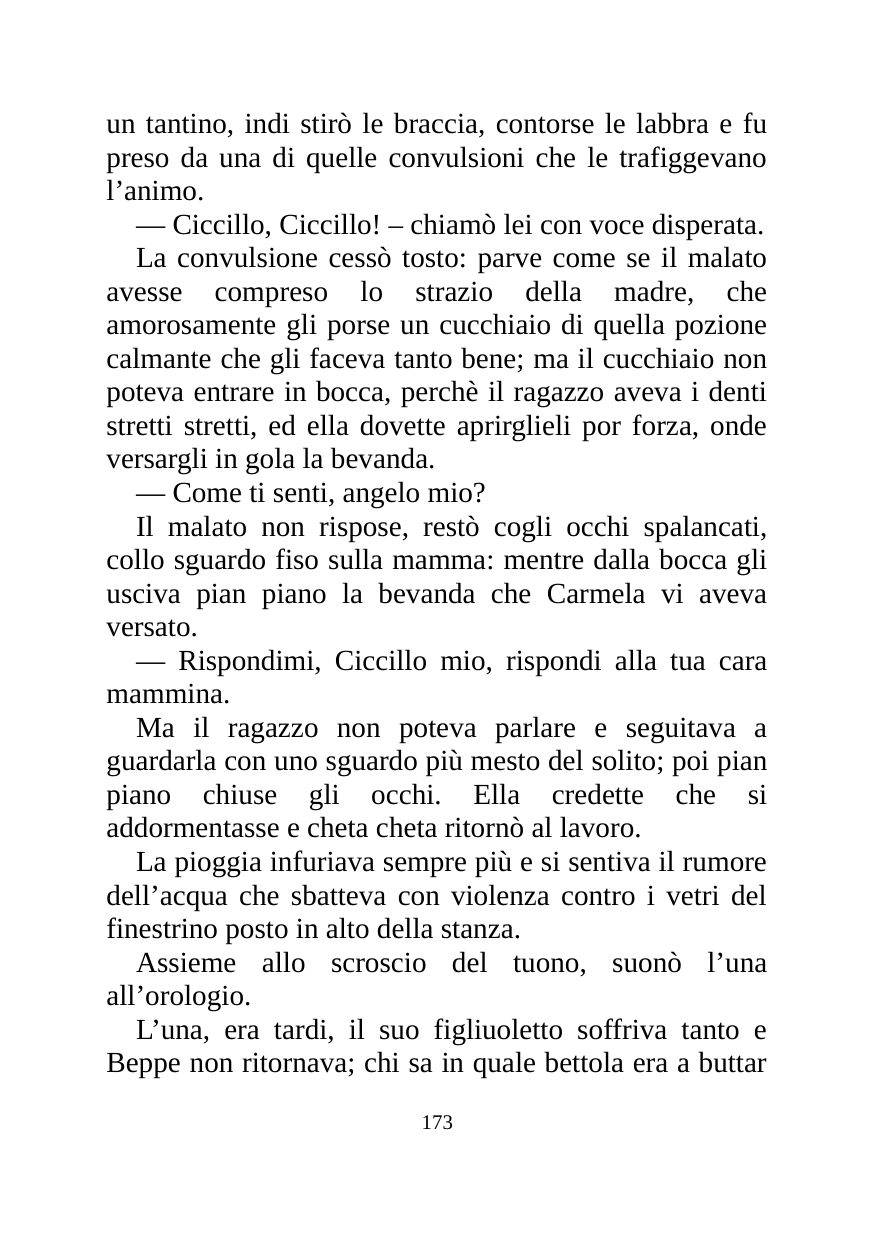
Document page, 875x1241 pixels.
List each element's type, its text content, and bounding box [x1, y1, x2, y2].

text La pioggia infuriava sempre più e si sentiva il rumore dell’acqua che sbatteva con violenza contro i vetri del finestrino posto in alto della stanza. [106, 844, 768, 945]
text Assieme allo scroscio del tuono, suonò l’una all’orologio. [106, 945, 768, 1012]
text — Rispondimi, Ciccillo mio, rispondi alla tua cara mammina. [106, 643, 768, 710]
text Ma il ragazzo non poteva parlare e seguitava a guardarla con uno sguardo più mesto del solito; poi pian piano chiuse gli occhi. Ella credette che si addormentasse e cheta cheta ritornò al lavoro. [106, 710, 768, 844]
text — Ciccillo, Ciccillo! – chiamò lei con voce disperata. [106, 207, 768, 240]
text — Come ti senti, angelo mio? [106, 475, 768, 509]
text L’una, era tardi, il suo figliuoletto soffriva tanto e Beppe non ritornava; chi sa in quale bettola era a buttar [106, 1012, 768, 1079]
text La convulsione cessò tosto: parve come se il malato avesse compreso lo strazio della madre, che amorosamente gli porse un cucchiaio di quella pozione calmante che gli faceva tanto bene; ma il cucchiaio non poteva entrare in bocca, perchè il ragazzo aveva i denti stretti stretti, ed ella dovette aprirglieli por forza, onde versargli in gola la bevanda. [106, 240, 768, 475]
text Il malato non rispose, restò cogli occhi spalancati, collo sguardo fiso sulla mamma: mentre dalla bocca gli usciva pian piano la bevanda che Carmela vi aveva versato. [106, 509, 768, 643]
text un tantino, indi stirò le braccia, contorse le labbra e fu preso da una di quelle convulsioni che le trafiggevano l’animo. [106, 106, 768, 207]
